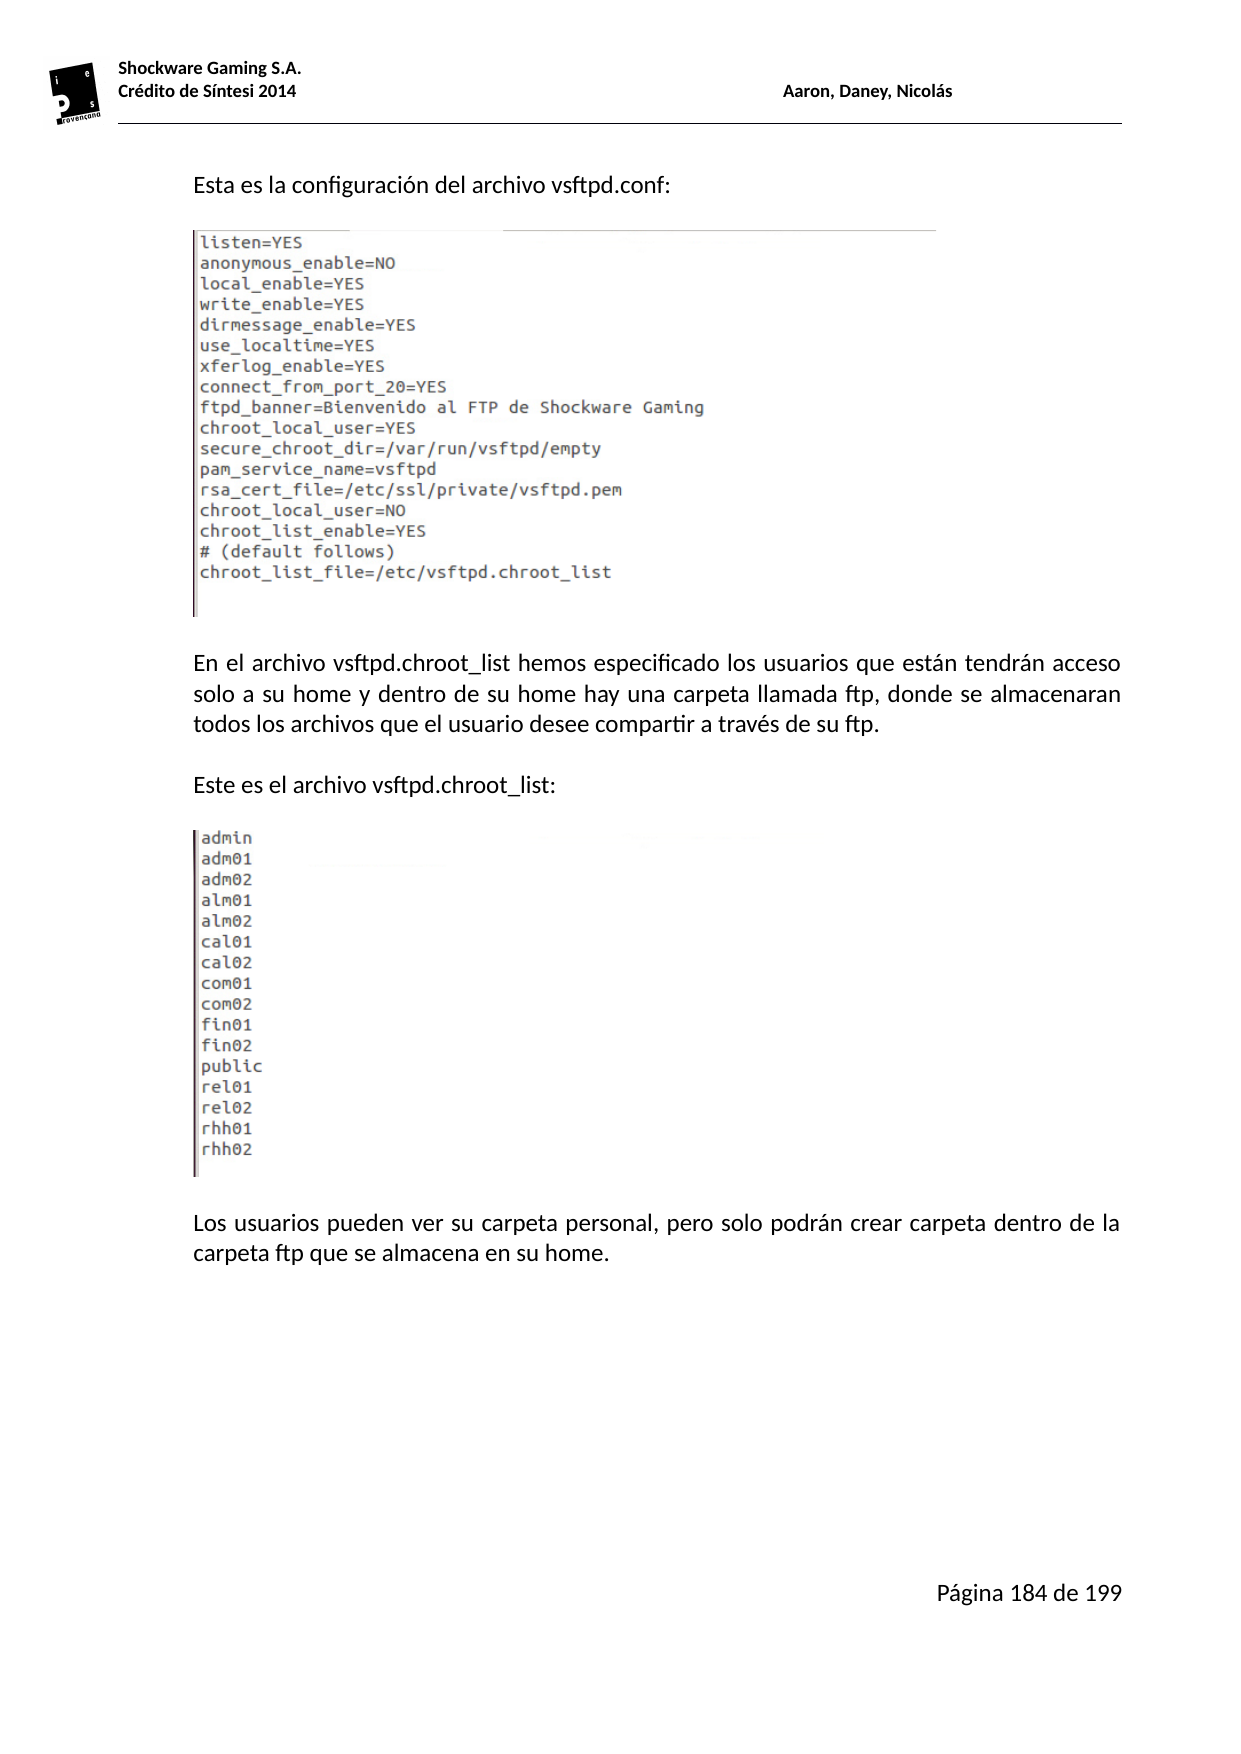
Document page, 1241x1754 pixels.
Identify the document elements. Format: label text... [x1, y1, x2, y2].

picture [193, 830, 840, 1177]
picture [43, 56, 110, 130]
list En el archivo vsftpd.chroot_list hemos especificado los usuarios que están tendrán acceso solo a su home y dentro de su home hay una carpeta llamada ftp, donde se almacenaran todos los archivos que el usuario desee compartir a través de su ftp. [193, 647, 1122, 739]
list Los usuarios pueden ver su carpeta personal, pero solo podrán crear carpeta dentro de la carpeta ftp que se almacena en su home. [193, 1207, 1122, 1268]
picture [193, 230, 937, 617]
list Esta es la configuración del archivo vsftpd.conf: [193, 169, 1122, 200]
list Este es el archivo vsftpd.chroot_list: [193, 769, 1122, 800]
